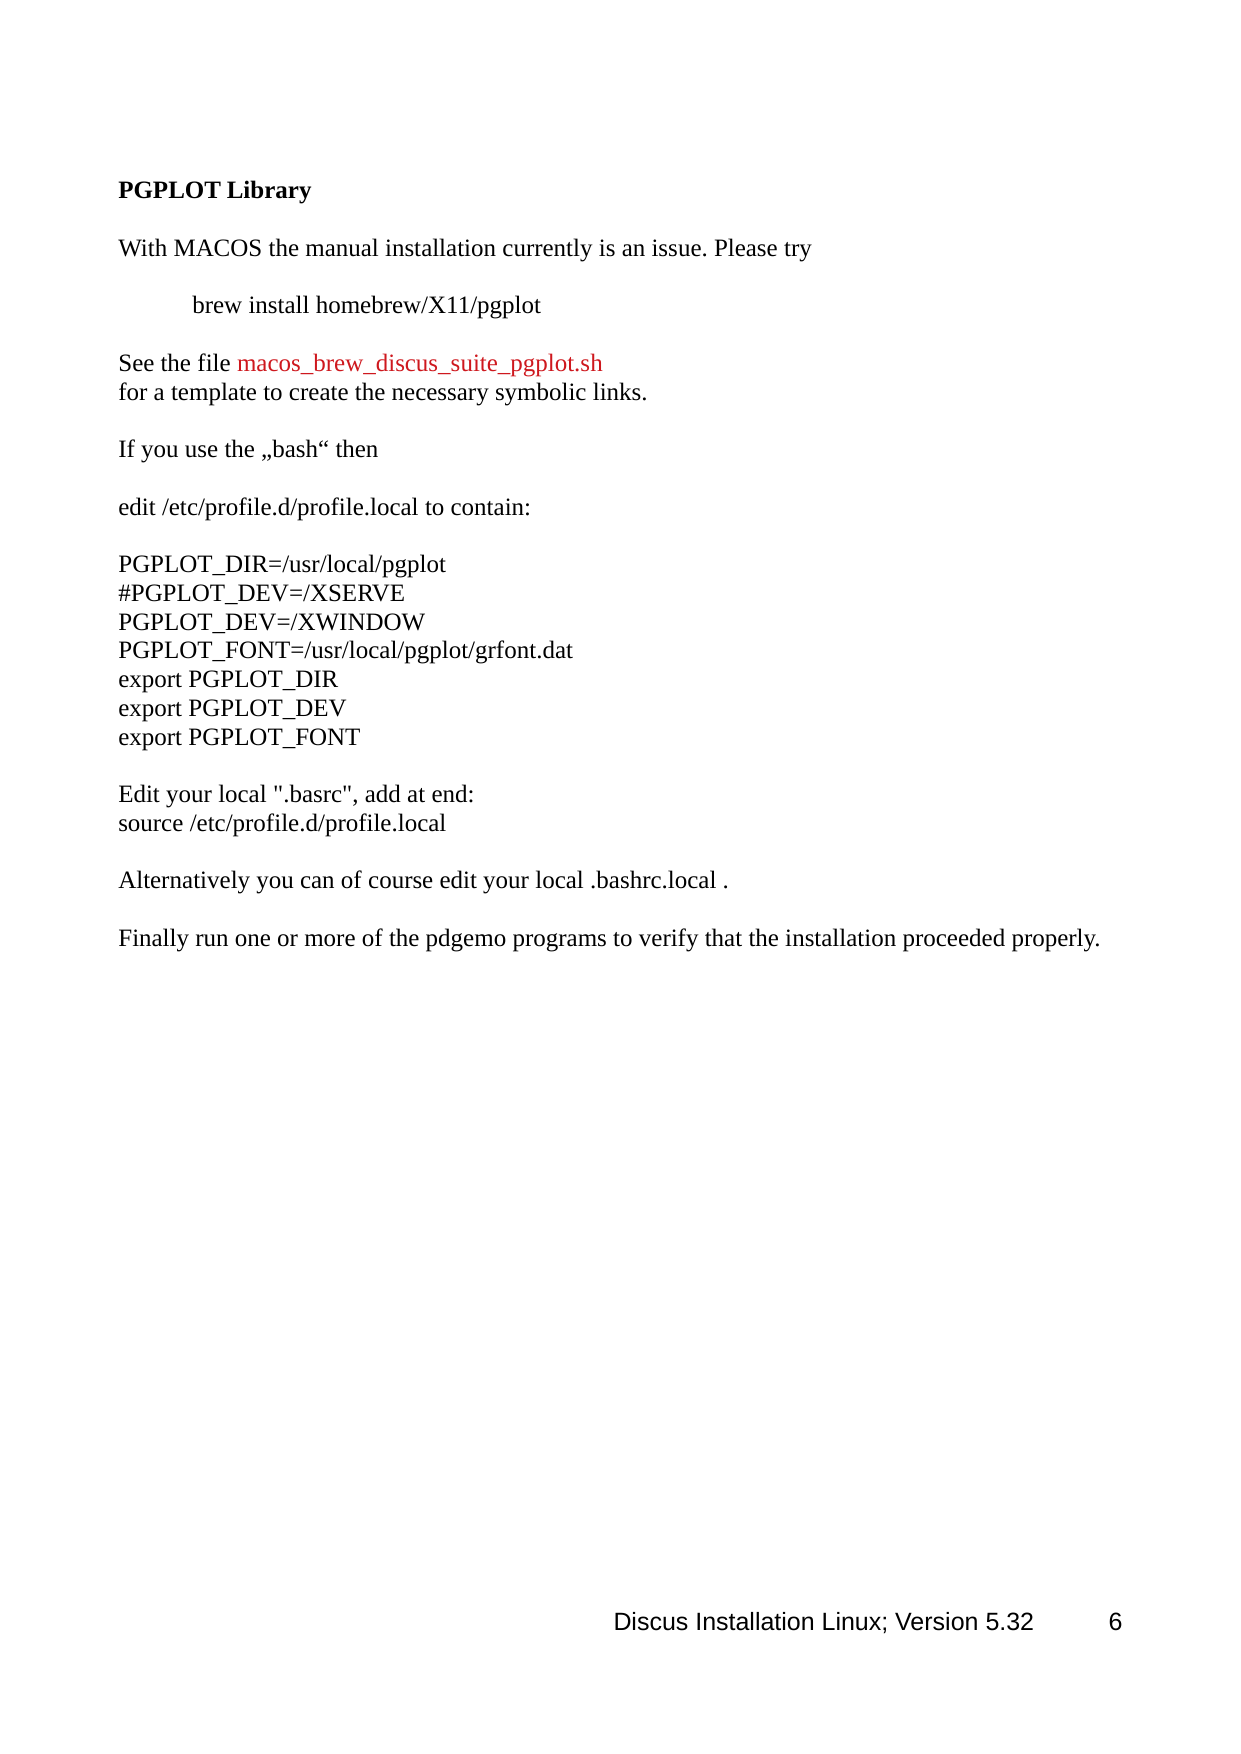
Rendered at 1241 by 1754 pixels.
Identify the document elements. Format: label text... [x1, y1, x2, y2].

text source /etc/profile.d/profile.local [118, 808, 1122, 837]
text PGPLOT_FONT=/usr/local/pgplot/grfont.dat [118, 636, 1122, 664]
text With MACOS the manual installation currently is an issue. Please try [118, 233, 1122, 262]
text edit /etc/profile.d/profile.local to contain: [118, 492, 1122, 521]
text PGPLOT_DEV=/XWINDOW [118, 607, 1122, 636]
text See the file macos_brew_discus_suite_pgplot.sh [118, 348, 1122, 377]
text Edit your local ".basrc", add at end: [118, 779, 1122, 808]
text Alternatively you can of course edit your local .bashrc.local . [118, 866, 1122, 894]
text PGPLOT_DIR=/usr/local/pgplot [118, 549, 1122, 578]
text export PGPLOT_FONT [118, 722, 1122, 751]
text export PGPLOT_DEV [118, 693, 1122, 722]
text Finally run one or more of the pdgemo programs to verify that the installation proceeded properly. [118, 923, 1122, 952]
text brew install homebrew/X11/pgplot [118, 291, 1122, 319]
text PGPLOT Library [118, 176, 1122, 204]
text #PGPLOT_DEV=/XSERVE [118, 578, 1122, 607]
text If you use the „bash“ then [118, 434, 1122, 463]
text for a template to create the necessary symbolic links. [118, 377, 1122, 406]
text export PGPLOT_DIR [118, 664, 1122, 693]
